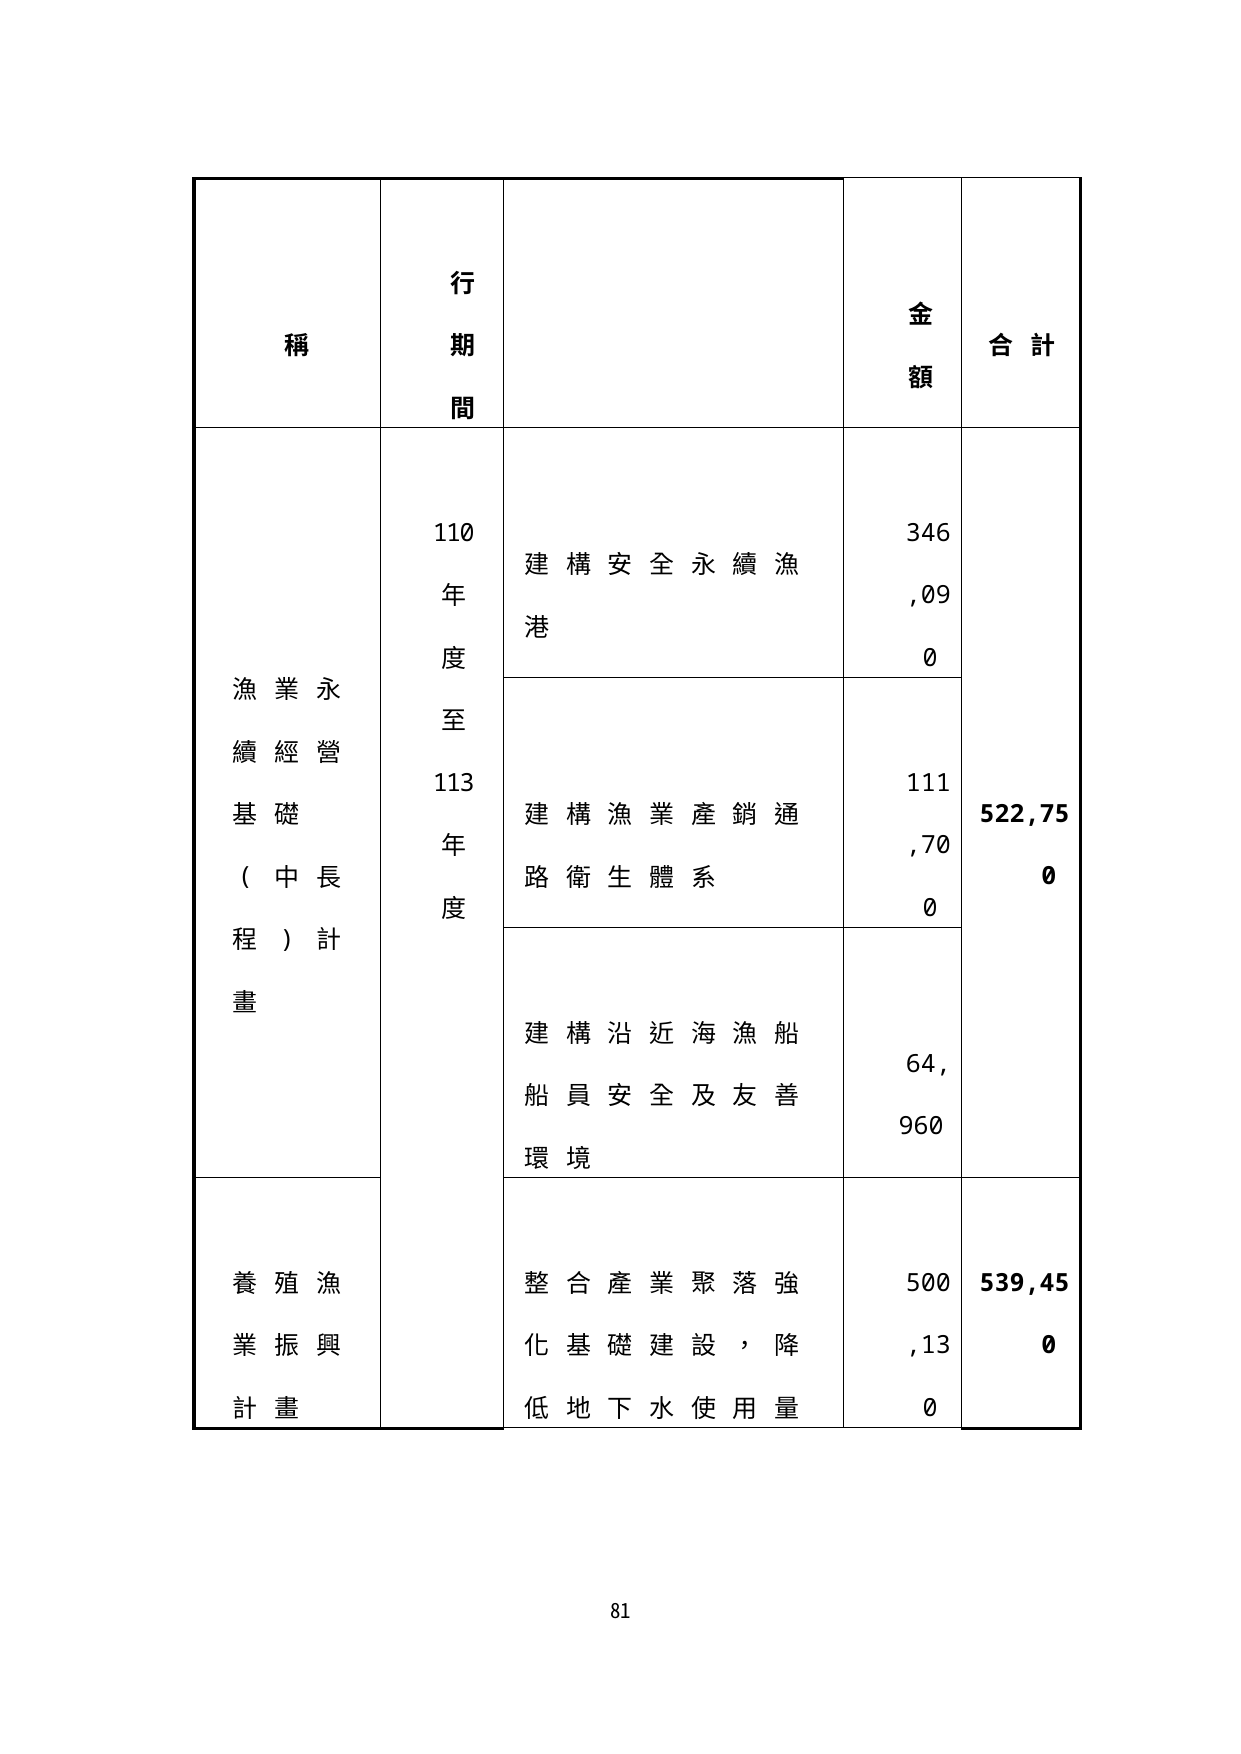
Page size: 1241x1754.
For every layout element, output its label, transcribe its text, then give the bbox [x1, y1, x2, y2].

table_cell 346,090 [844, 428, 961, 677]
table_cell 539,450 [962, 1178, 1079, 1427]
table_cell 合計 [962, 178, 1079, 427]
table_cell 金額 [844, 178, 961, 427]
table_cell 建構漁業產銷通路衛生體系 [504, 678, 843, 927]
table_header 稱 [196, 180, 380, 427]
table_cell 整合產業聚落強化基礎建設，降低地下水使用量 [504, 1178, 843, 1427]
table_cell 建構沿近海漁船船員安全及友善環境 [504, 928, 843, 1177]
table_cell 建構安全永續漁港 [504, 428, 843, 677]
table_header 行期間 [381, 180, 503, 427]
table_cell 漁業永續經營基礎(中長程)計畫 [196, 428, 380, 1177]
table_cell 64,960 [844, 928, 961, 1177]
table_cell 110年度至113年度 [381, 428, 503, 1427]
table_header [504, 180, 843, 427]
table_cell 111,700 [844, 678, 961, 927]
table_cell 500,130 [844, 1178, 961, 1427]
table_cell 養殖漁業振興計畫 [196, 1178, 380, 1427]
table_cell 522,750 [962, 428, 1079, 1177]
